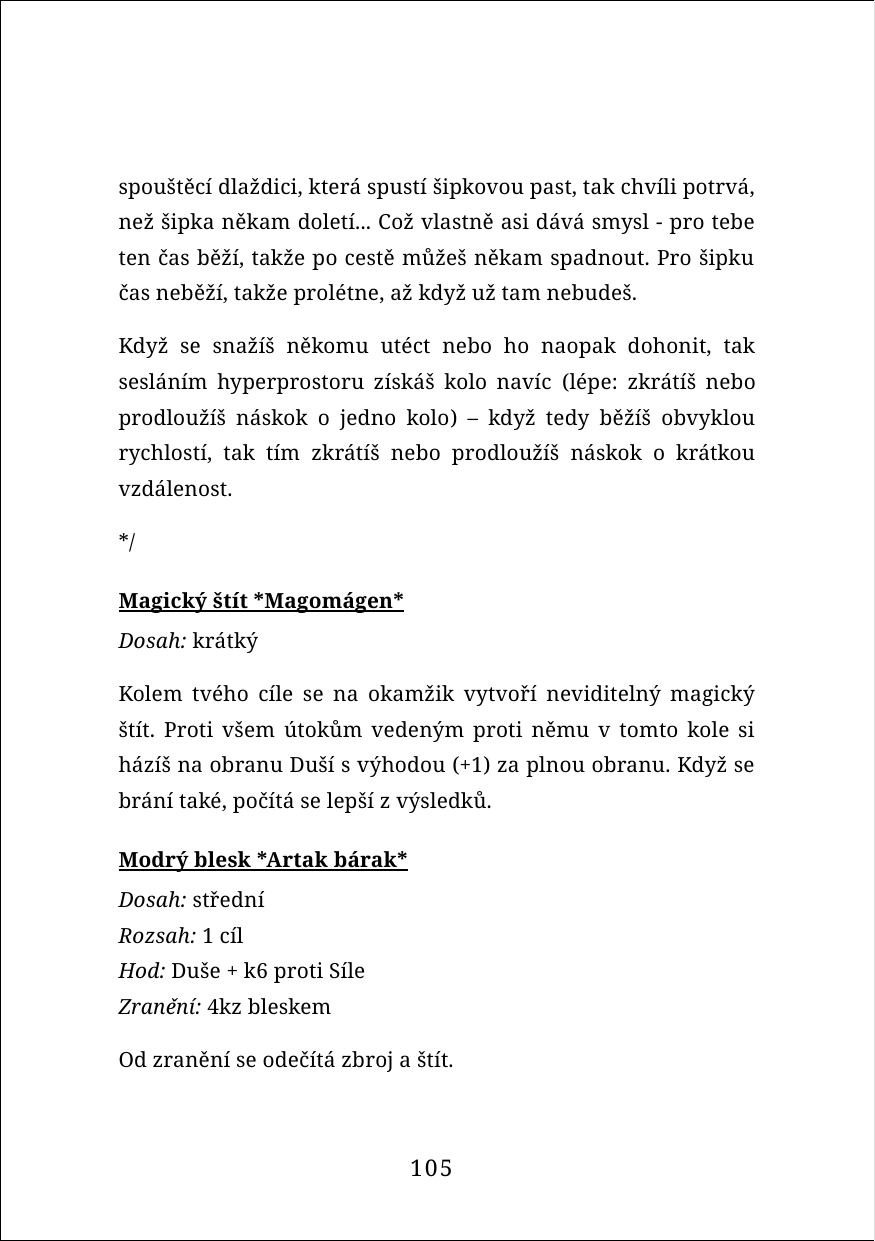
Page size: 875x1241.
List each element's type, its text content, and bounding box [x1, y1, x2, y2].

text spouštěcí dlaždici, která spustí šipkovou past, tak chvíli potrvá, než šipka někam doletí... Což vlastně asi dává smysl - pro tebe ten čas běží, takže po cestě můžeš někam spadnout. Pro šipku čas neběží, takže prolétne, až když už tam nebudeš. [118, 172, 756, 307]
text Když se snažíš někomu utéct nebo ho naopak dohonit, tak sesláním hyperprostoru získáš kolo navíc (lépe: zkrátíš nebo prodloužíš náskok o jedno kolo) – když tedy běžíš obvyklou rychlostí, tak tím zkrátíš nebo prodloužíš náskok o krátkou vzdálenost. [118, 332, 756, 502]
text Dosah: střední Rozsah: 1 cíl Hod: Duše + k6 proti Síle Zranění: 4kz bleskem [118, 885, 756, 1020]
subtitle Modrý blesk *Artak bárak* [118, 845, 756, 874]
text Od zranění se odečítá zbroj a štít. [118, 1045, 756, 1074]
text Dosah: krátký [118, 626, 756, 655]
text */ [118, 527, 756, 555]
text Kolem tvého cíle se na okamžik vytvoří neviditelný magický štít. Proti všem útokům vedeným proti němu v tomto kole si házíš na obranu Duší s výhodou (+1) za plnou obranu. Když se brání také, počítá se lepší z výsledků. [118, 679, 756, 814]
subtitle Magický štít *Magomágen* [118, 586, 756, 614]
